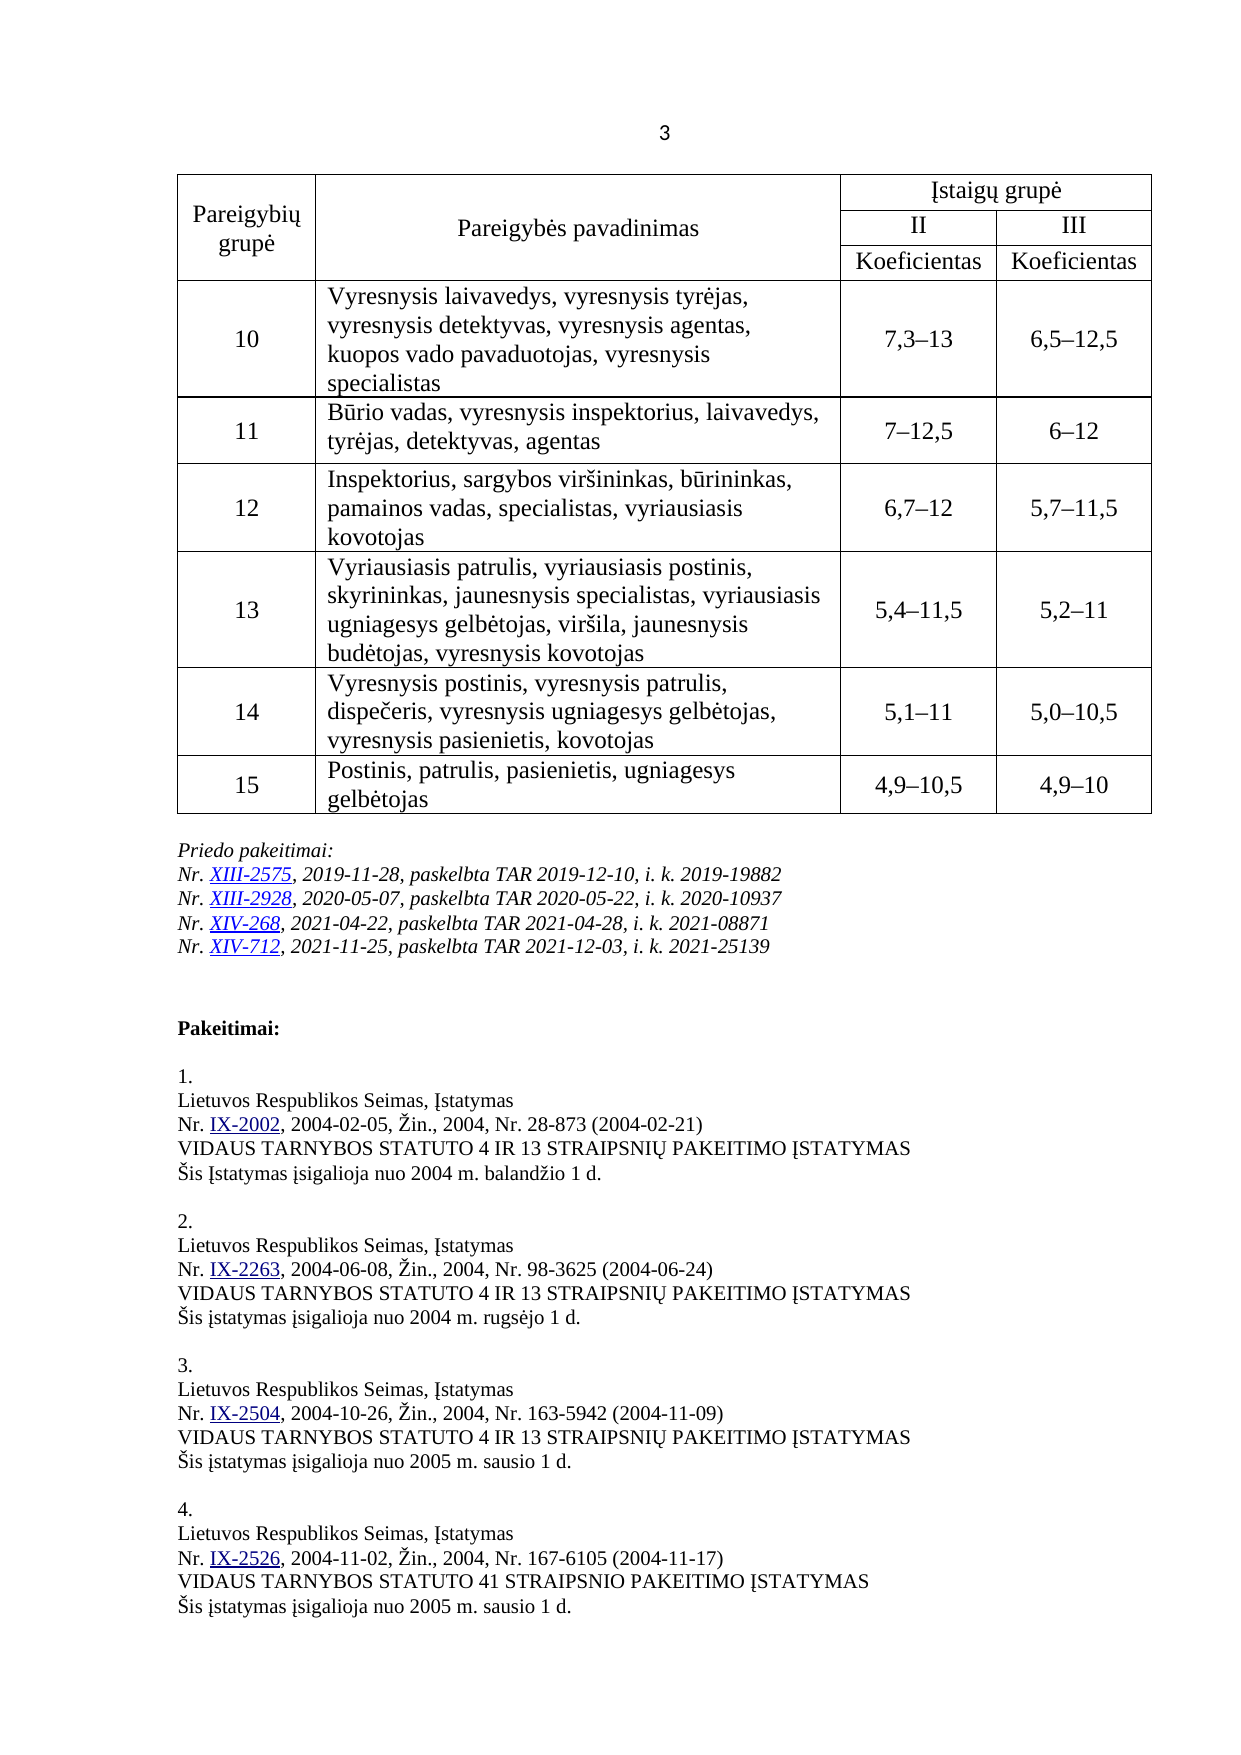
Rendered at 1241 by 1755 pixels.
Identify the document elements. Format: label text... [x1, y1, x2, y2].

table_cell Inspektorius, sargybos viršininkas, būrininkas, pamainos vadas, specialistas, vyriausiasis kovotojas [316, 464, 840, 551]
table_cell Koeficientas [841, 246, 996, 280]
table_cell 5,2–11 [997, 552, 1151, 667]
text Priedo pakeitimai: [177, 838, 1152, 862]
table_cell Vyresnysis postinis, vyresnysis patrulis, dispečeris, vyresnysis ugniagesys gelbėtojas, vyresnysis pasienietis, kovotojas [316, 668, 840, 754]
table_cell 11 [178, 398, 315, 463]
text Nr. XIII-2928, 2020-05-07, paskelbta TAR 2020-05-22, i. k. 2020-10937 [177, 886, 1152, 910]
table_cell Būrio vadas, vyresnysis inspektorius, laivavedys, tyrėjas, detektyvas, agentas [316, 398, 840, 463]
table_cell 15 [178, 756, 315, 813]
text VIDAUS TARNYBOS STATUTO 4 IR 13 STRAIPSNIŲ PAKEITIMO ĮSTATYMAS [177, 1136, 1152, 1160]
table_cell 13 [178, 552, 315, 667]
text Šis įstatymas įsigalioja nuo 2004 m. rugsėjo 1 d. [177, 1305, 1152, 1329]
text VIDAUS TARNYBOS STATUTO 4 IR 13 STRAIPSNIŲ PAKEITIMO ĮSTATYMAS [177, 1425, 1152, 1449]
text Nr. IX-2504, 2004-10-26, Žin., 2004, Nr. 163-5942 (2004-11-09) [177, 1401, 1152, 1425]
table_cell Vyresnysis laivavedys, vyresnysis tyrėjas, vyresnysis detektyvas, vyresnysis agentas, kuopos vado pavaduotojas, vyresnysis specialistas [316, 281, 840, 396]
text Nr. IX-2002, 2004-02-05, Žin., 2004, Nr. 28-873 (2004-02-21) [177, 1112, 1152, 1136]
text Nr. XIII-2575, 2019-11-28, paskelbta TAR 2019-12-10, i. k. 2019-19882 [177, 862, 1152, 886]
table_cell 7–12,5 [841, 398, 996, 463]
table_cell 14 [178, 668, 315, 754]
table_cell Postinis, patrulis, pasienietis, ugniagesys gelbėtojas [316, 756, 840, 813]
table_cell 6–12 [997, 398, 1151, 463]
table_cell III [997, 211, 1151, 245]
text 4. [177, 1497, 1152, 1521]
table_cell 7,3–13 [841, 281, 996, 396]
table_cell 12 [178, 464, 315, 551]
text 1. [177, 1064, 1152, 1088]
text 2. [177, 1208, 1152, 1233]
text Lietuvos Respublikos Seimas, Įstatymas [177, 1088, 1152, 1112]
table_cell 6,7–12 [841, 464, 996, 551]
text Lietuvos Respublikos Seimas, Įstatymas [177, 1521, 1152, 1545]
text Pakeitimai: [177, 1016, 1152, 1040]
text VIDAUS TARNYBOS STATUTO 41 STRAIPSNIO PAKEITIMO ĮSTATYMAS [177, 1569, 1152, 1593]
table_cell 5,1–11 [841, 668, 996, 754]
table_cell 4,9–10 [997, 756, 1151, 813]
table_cell 5,0–10,5 [997, 668, 1151, 754]
text Šis Įstatymas įsigalioja nuo 2004 m. balandžio 1 d. [177, 1160, 1152, 1184]
text VIDAUS TARNYBOS STATUTO 4 IR 13 STRAIPSNIŲ PAKEITIMO ĮSTATYMAS [177, 1281, 1152, 1305]
text Nr. XIV-268, 2021-04-22, paskelbta TAR 2021-04-28, i. k. 2021-08871 [177, 910, 1152, 934]
text Lietuvos Respublikos Seimas, Įstatymas [177, 1377, 1152, 1401]
table_cell 5,7–11,5 [997, 464, 1151, 551]
text Šis įstatymas įsigalioja nuo 2005 m. sausio 1 d. [177, 1593, 1152, 1618]
table_header Pareigybių grupė [178, 175, 315, 280]
table_cell 6,5–12,5 [997, 281, 1151, 396]
table_cell 5,4–11,5 [841, 552, 996, 667]
text Nr. IX-2526, 2004-11-02, Žin., 2004, Nr. 167-6105 (2004-11-17) [177, 1545, 1152, 1569]
table_cell II [841, 211, 996, 245]
table_header Pareigybės pavadinimas [316, 175, 840, 280]
table_cell Koeficientas [997, 246, 1151, 280]
table_cell 4,9–10,5 [841, 756, 996, 813]
text Nr. IX-2263, 2004-06-08, Žin., 2004, Nr. 98-3625 (2004-06-24) [177, 1257, 1152, 1281]
text 3. [177, 1353, 1152, 1377]
table_cell Vyriausiasis patrulis, vyriausiasis postinis, skyrininkas, jaunesnysis specialistas, vyriausiasis ugniagesys gelbėtojas, viršila, jaunesnysis budėtojas, vyresnysis kovotojas [316, 552, 840, 667]
text Nr. XIV-712, 2021-11-25, paskelbta TAR 2021-12-03, i. k. 2021-25139 [177, 934, 1152, 958]
table_header Įstaigų grupė [841, 175, 1151, 209]
text Lietuvos Respublikos Seimas, Įstatymas [177, 1233, 1152, 1257]
table_cell 10 [178, 281, 315, 396]
text Šis įstatymas įsigalioja nuo 2005 m. sausio 1 d. [177, 1449, 1152, 1473]
